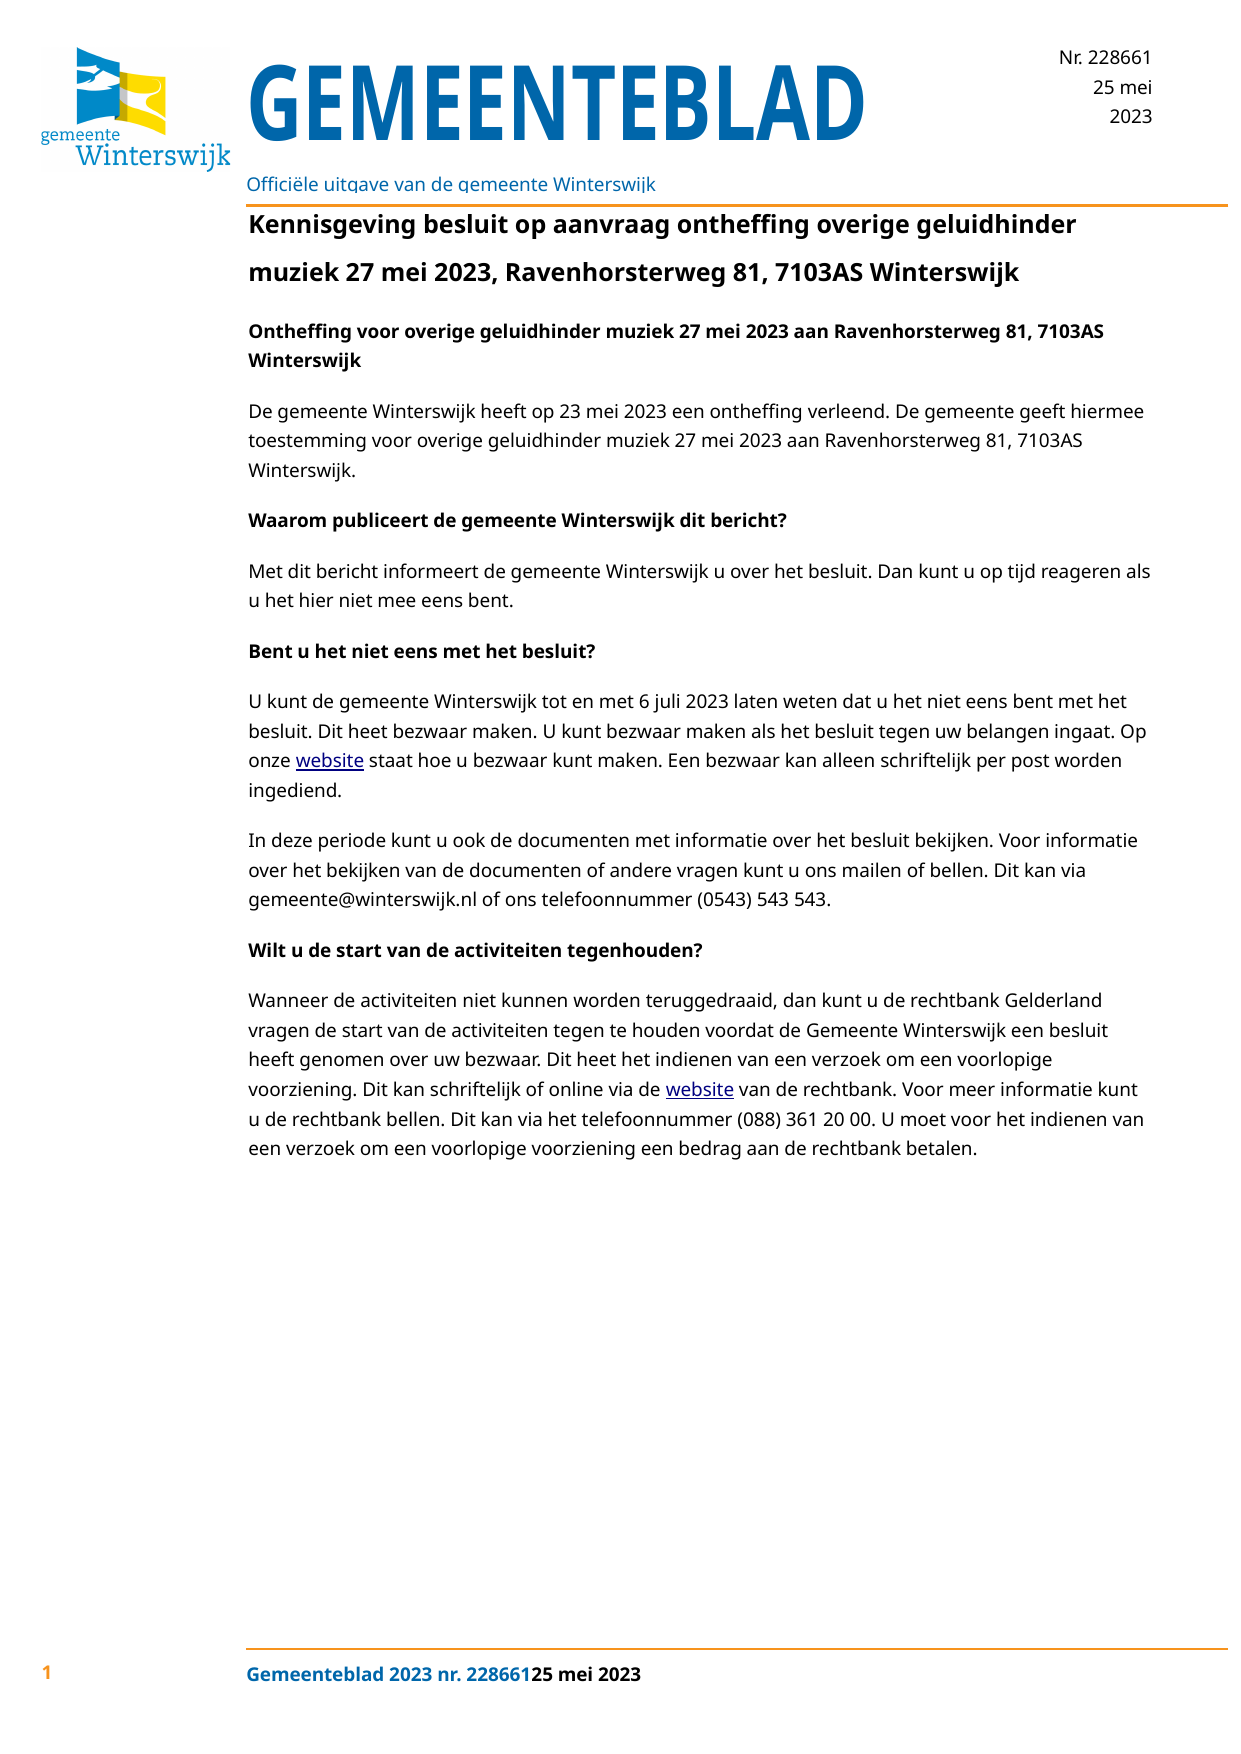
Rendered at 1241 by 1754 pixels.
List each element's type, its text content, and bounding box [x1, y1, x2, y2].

text Kennisgeving besluit op aanvraag ontheffing overige geluidhinder muziek 27 mei 2023, Ravenhorsterweg 81, 7103AS Winterswijk [248, 207, 1152, 288]
text De gemeente Winterswijk heeft op 23 mei 2023 een ontheffing verleend. De gemeente geeft hiermee toestemming voor overige geluidhinder muziek 27 mei 2023 aan Ravenhorsterweg 81, 7103AS Winterswijk. [248, 398, 1152, 483]
text Wanneer de activiteiten niet kunnen worden teruggedraaid, dan kunt u de rechtbank Gelderland vragen de start van de activiteiten tegen te houden voordat de Gemeente Winterswijk een besluit heeft genomen over uw bezwaar. Dit heet het indienen van een verzoek om een voorlopige voorziening. Dit kan schriftelijk of online via de website van de rechtbank. Voor meer informatie kunt u de rechtbank bellen. Dit kan via het telefoonnummer (088) 361 20 00. U moet voor het indienen van een verzoek om een voorlopige voorziening een bedrag aan de rechtbank betalen. [248, 987, 1152, 1161]
text In deze periode kunt u ook de documenten met informatie over het besluit bekijken. Voor informatie over het bekijken van de documenten of andere vragen kunt u ons mailen of bellen. Dit kan via gemeente@winterswijk.nl of ons telefoonnummer (0543) 543 543. [248, 827, 1152, 912]
text Ontheffing voor overige geluidhinder muziek 27 mei 2023 aan Ravenhorsterweg 81, 7103AS Winterswijk [248, 318, 1152, 373]
text U kunt de gemeente Winterswijk tot en met 6 juli 2023 laten weten dat u het niet eens bent met het besluit. Dit heet bezwaar maken. U kunt bezwaar maken als het besluit tegen uw belangen ingaat. Op onze website staat hoe u bezwaar kunt maken. Een bezwaar kan alleen schriftelijk per post worden ingediend. [248, 688, 1152, 803]
text Wilt u de start van de activiteiten tegenhouden? [248, 937, 1152, 963]
text Waarom publiceert de gemeente Winterswijk dit bericht? [248, 507, 1152, 533]
picture [225, 153, 231, 162]
text Bent u het niet eens met het besluit? [248, 638, 1152, 664]
text Met dit bericht informeert de gemeente Winterswijk u over het besluit. Dan kunt u op tijd reageren als u het hier niet mee eens bent. [248, 558, 1152, 613]
picture [41, 47, 231, 172]
